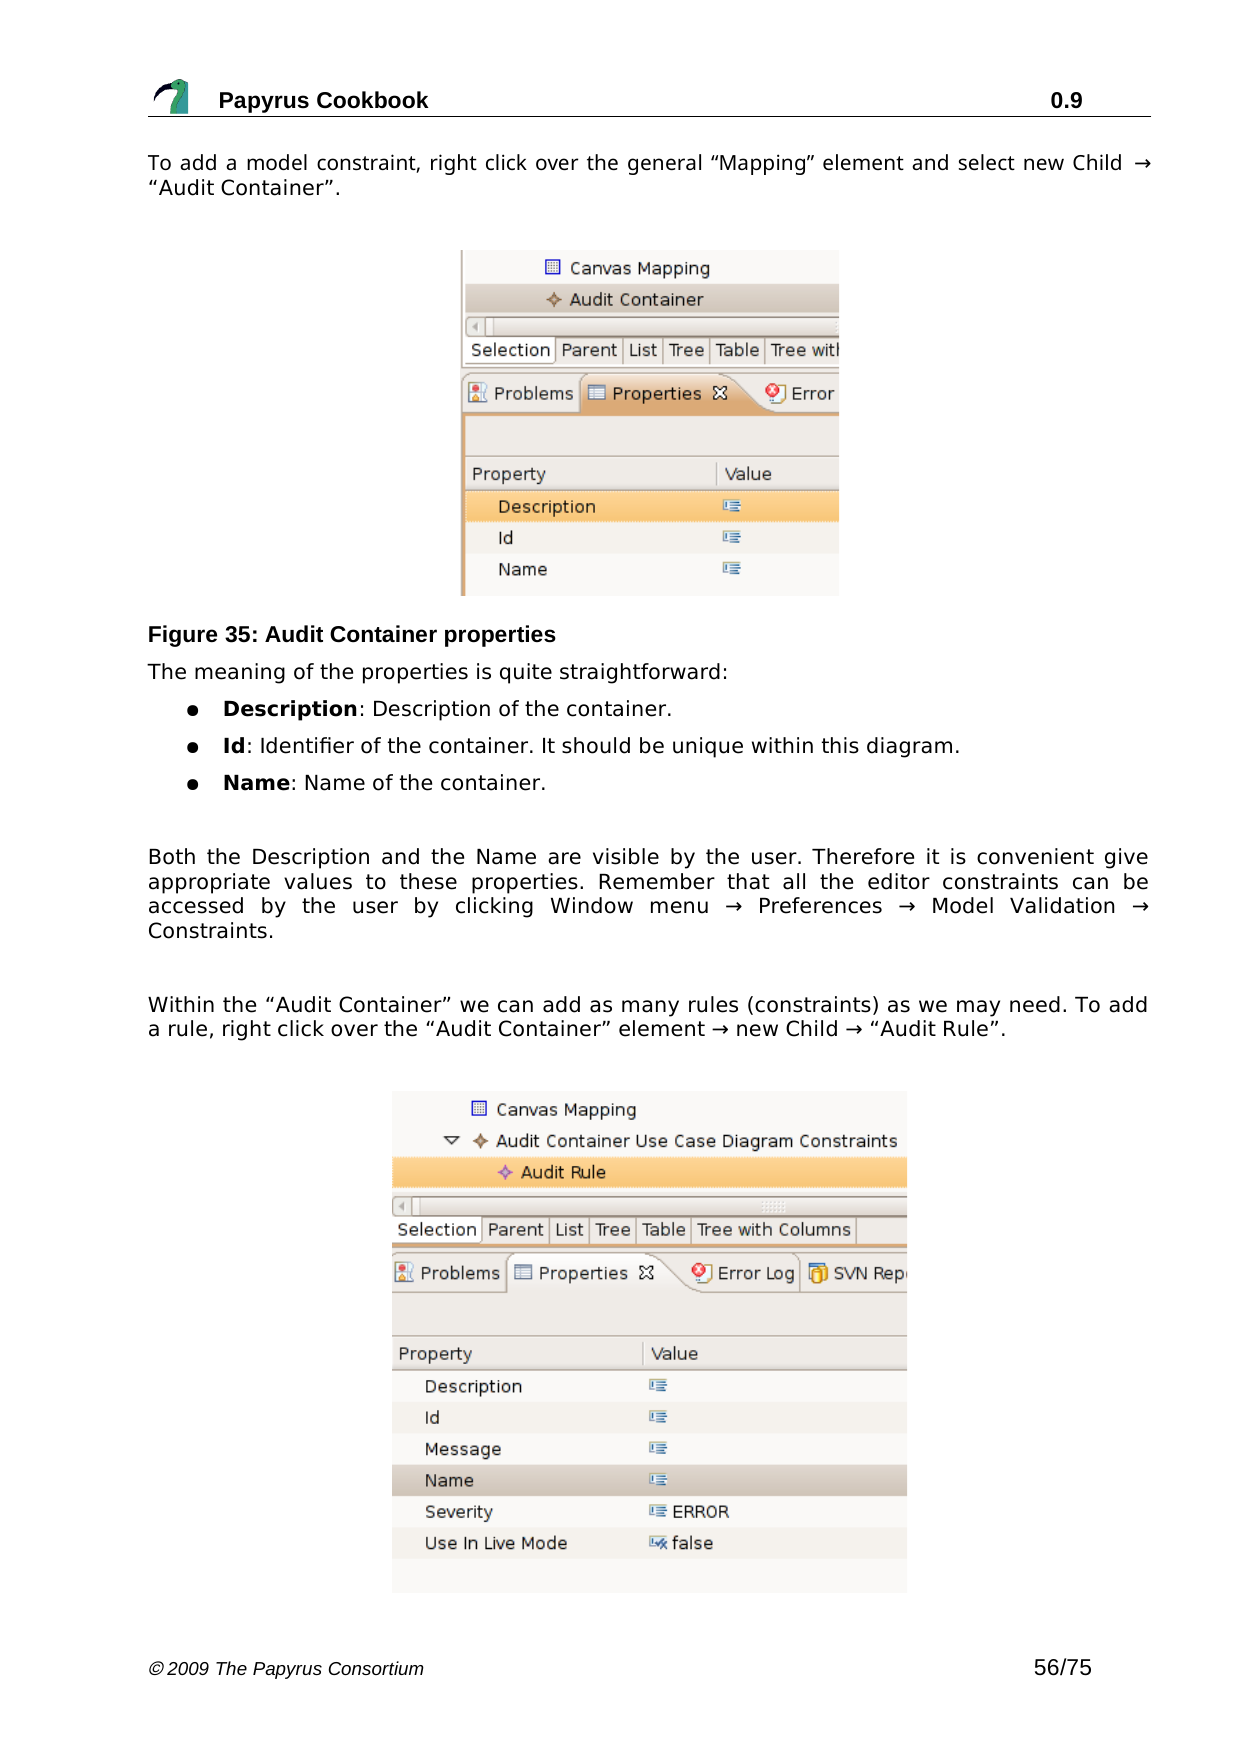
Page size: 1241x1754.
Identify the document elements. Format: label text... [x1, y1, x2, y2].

list Description: Description of the container. [185, 697, 1151, 722]
text To add a model constraint, right click over the general “Mapping” element and select new Child → “Audit Container”. [148, 148, 1151, 201]
text The meaning of the properties is quite straightforward: [148, 660, 1151, 685]
text Both the Description and the Name are visible by the user. Therefore it is convenient give appropriate values to these properties. Remember that all the editor constraints can be accessed by the user by clicking Window menu → Preferences → Model Validation → Constraints. [148, 845, 1151, 943]
list Id: Identifier of the container. It should be unique within this diagram. [185, 734, 1151, 759]
picture [153, 79, 189, 114]
picture [392, 1091, 908, 1593]
picture [460, 250, 840, 596]
list Name: Name of the container. [185, 771, 1151, 796]
text Within the “Audit Container” we can add as many rules (constraints) as we may need. To add a rule, right click over the “Audit Container” element → new Child → “Audit Rule”. [148, 993, 1151, 1042]
text Figure 35: Audit Container properties [148, 621, 1151, 648]
